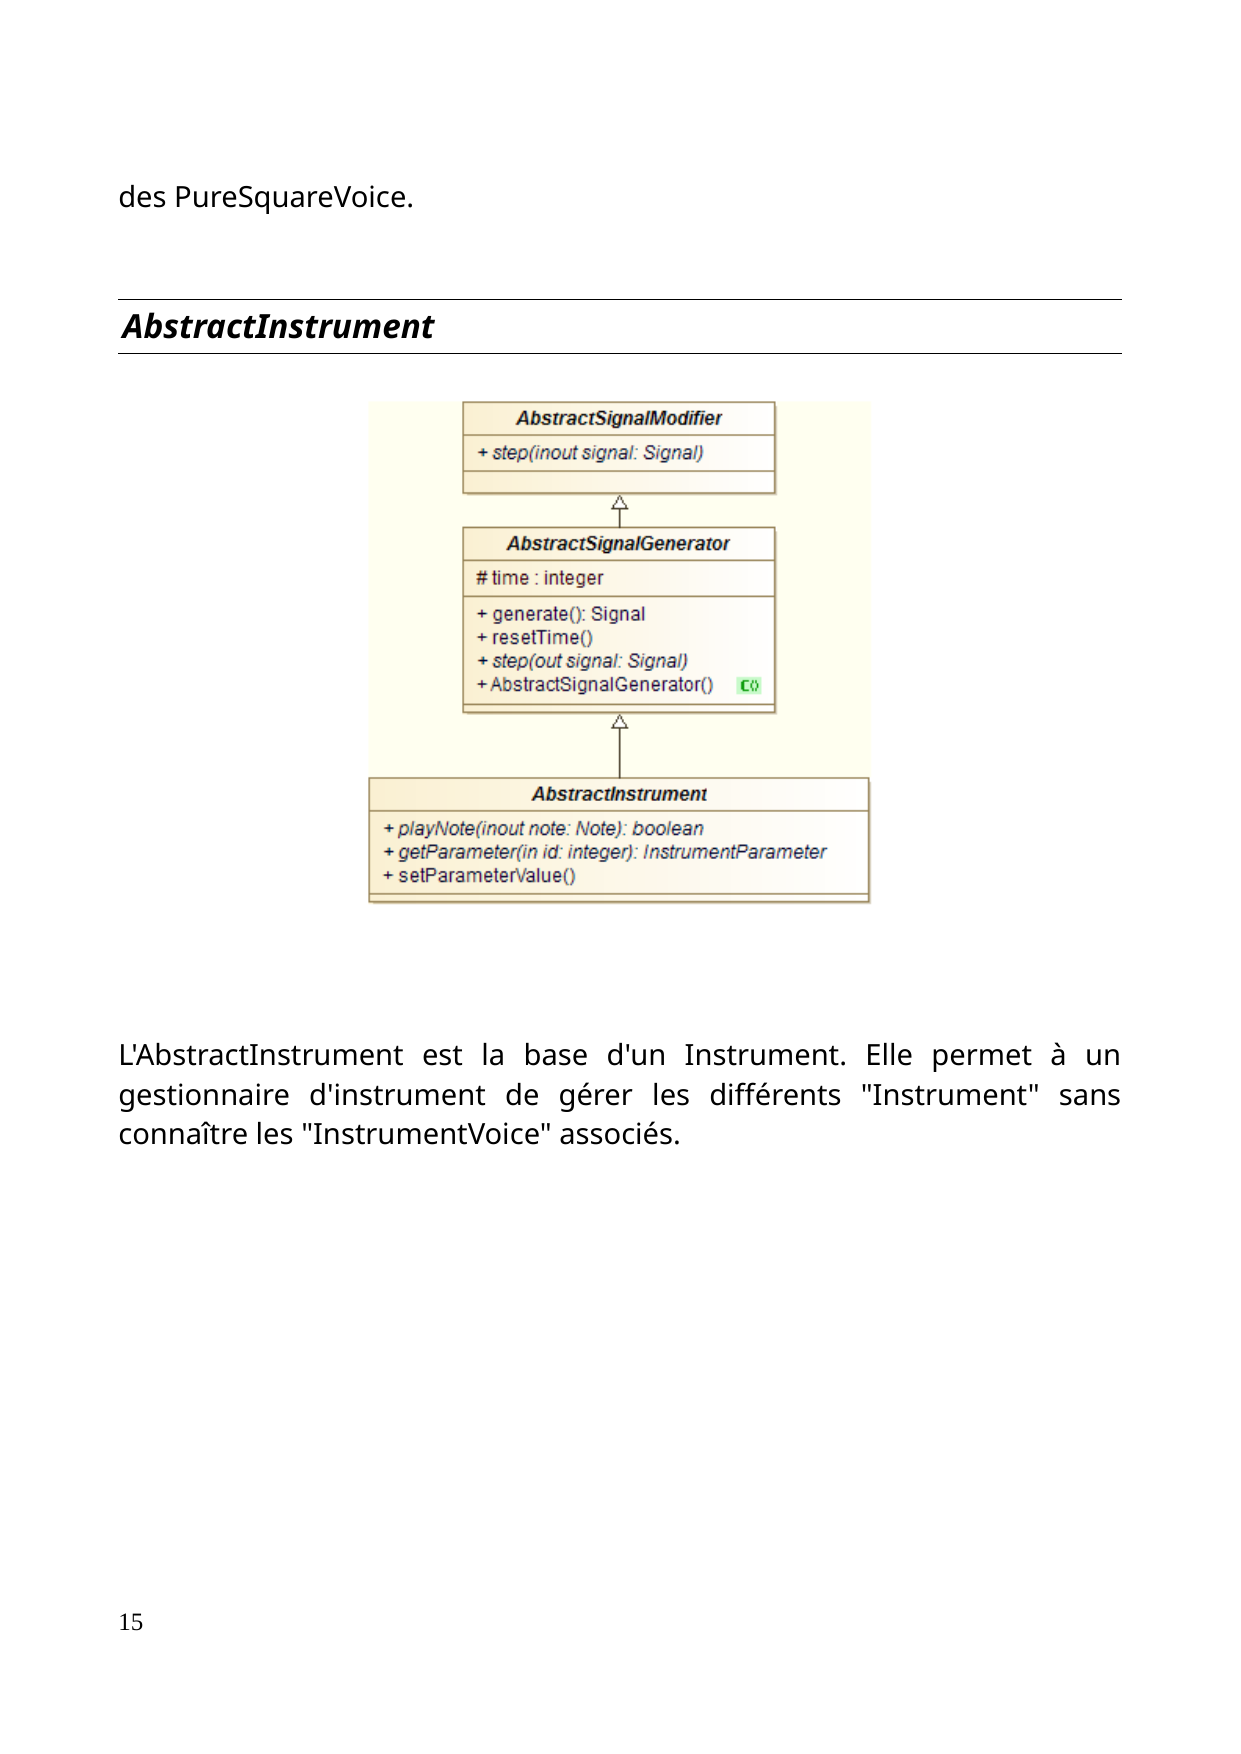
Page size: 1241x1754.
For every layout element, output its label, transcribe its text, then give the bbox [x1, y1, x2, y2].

text L'AbstractInstrument est la base d'un Instrument. Elle permet à un gestionnaire d'instrument de gérer les différents "Instrument" sans connaître les "InstrumentVoice" associés. [118, 1034, 1122, 1153]
text des PureSquareVoice. [118, 176, 1122, 216]
picture [353, 387, 887, 920]
text AbstractInstrument [118, 300, 1122, 353]
